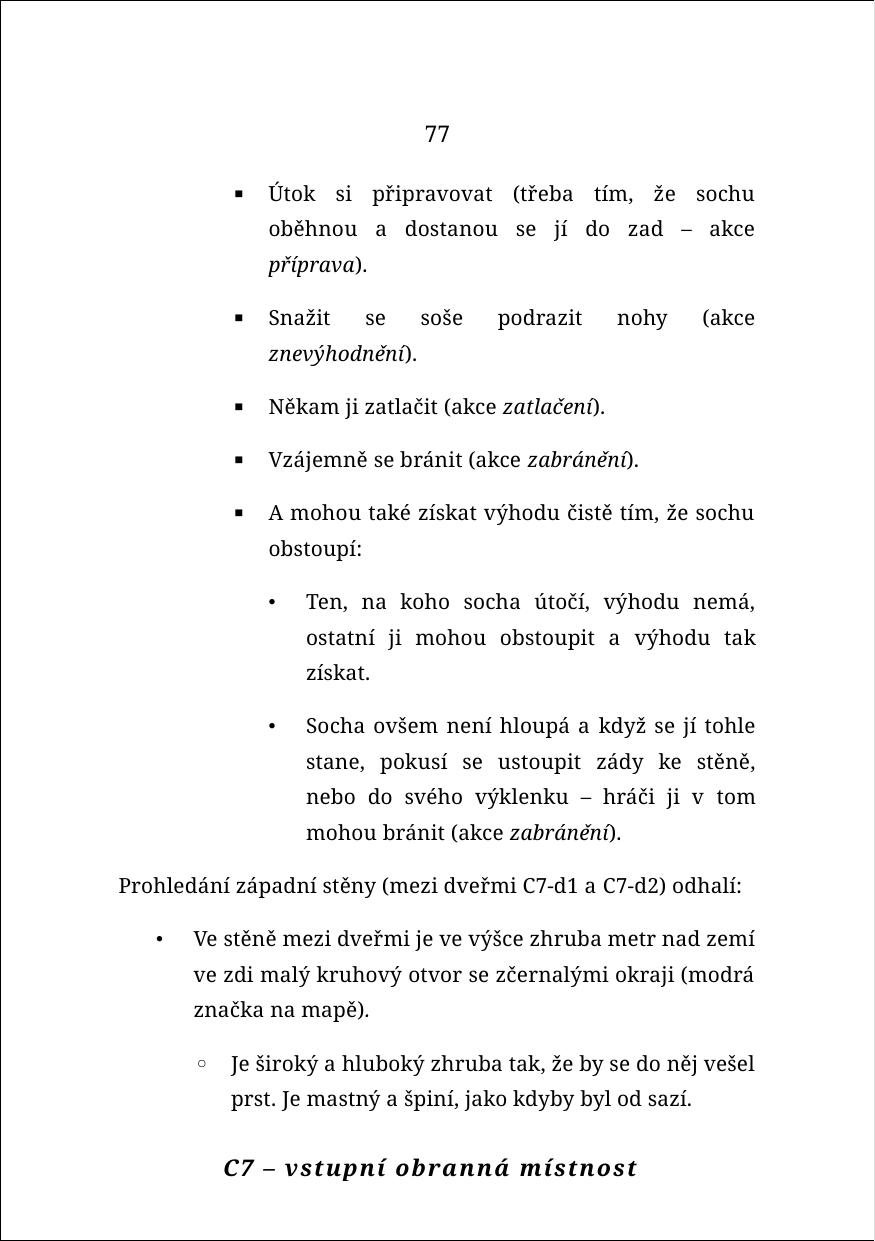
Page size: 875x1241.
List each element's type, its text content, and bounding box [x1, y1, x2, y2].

list Někam ji zatlačit (akce zatlačení). [231, 392, 756, 420]
list Ve stěně mezi dveřmi je ve výšce zhruba metr nad zemí ve zdi malý kruhový otvor se zčernalými okraji (modrá značka na mapě). [156, 924, 756, 1024]
list Útok si připravovat (třeba tím, že sochu oběhnou a⁠ dostanou se jí do zad – akce příprava). [231, 179, 756, 278]
list Snažit se soše podrazit nohy (akce znevýhodnění). [231, 303, 756, 367]
list Ten, na koho socha útočí, výhodu nemá, ostatní ji mohou obstoupit a⁠ výhodu tak získat. [268, 587, 756, 687]
list Socha ovšem není hloupá a⁠ když se jí tohle stane, pokusí se ustoupit zády ke stěně, nebo do svého výklenku – hráči ji v⁠ tom mohou bránit (akce zabránění). [268, 711, 756, 846]
list Vzájemně se bránit (akce zabránění). [231, 445, 756, 474]
list Je široký a⁠ hluboký zhruba tak, že by se do něj vešel prst. Je mastný a⁠ špiní, jako kdyby byl od sazí. [193, 1049, 756, 1113]
text Prohledání západní stěny (mezi dveřmi C7-d1 a⁠ C7-d2) odhalí: [118, 871, 756, 900]
list A⁠ mohou také získat výhodu čistě tím, že sochu obstoupí: [231, 498, 756, 562]
